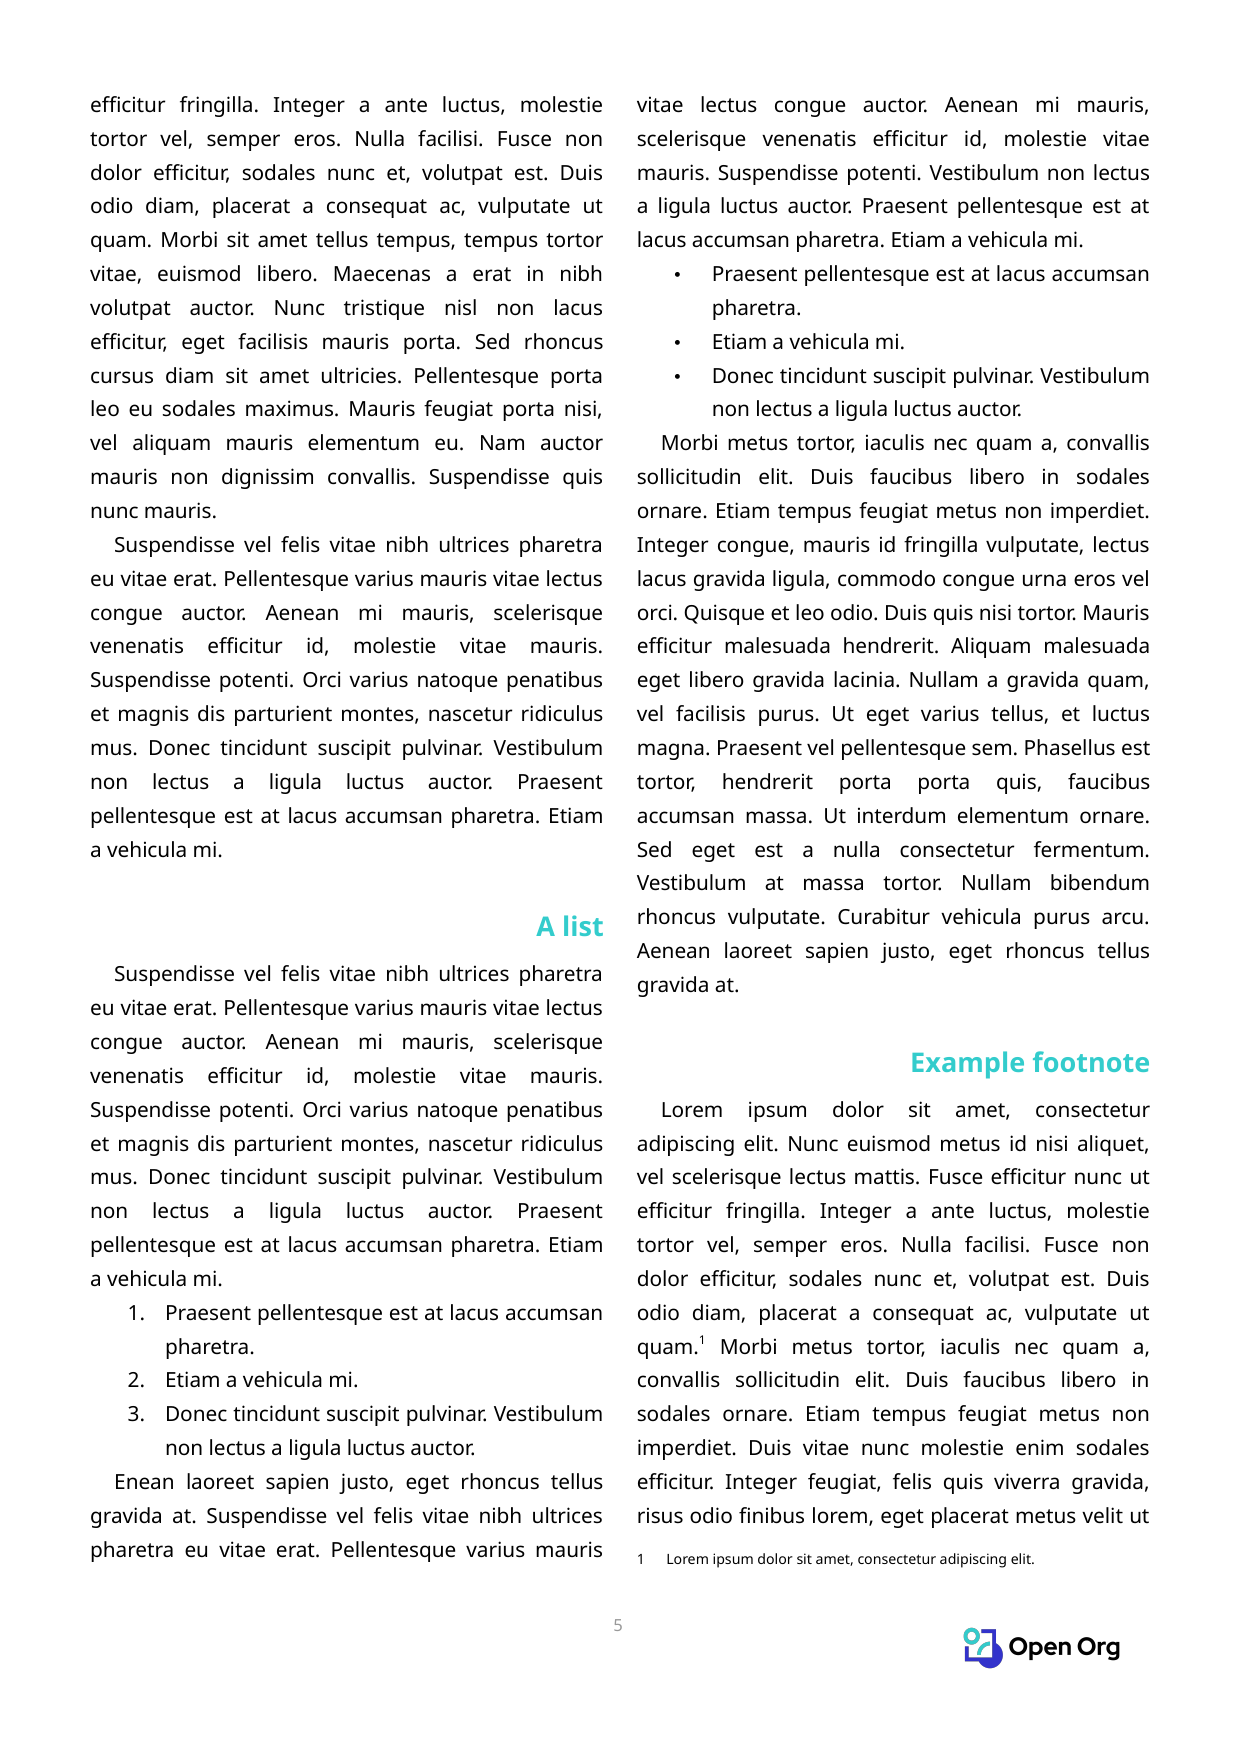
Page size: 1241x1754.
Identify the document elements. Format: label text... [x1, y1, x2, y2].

list Donec tincidunt suscipit pulvinar. Vestibulum non lectus a ligula luctus auctor. [674, 361, 1150, 423]
text Morbi metus tortor, iaculis nec quam a, convallis sollicitudin elit. Duis faucibus libero in sodales ornare. Etiam tempus feugiat metus non imperdiet. Integer congue, mauris id fringilla vulputate, lectus lacus gravida ligula, commodo congue urna eros vel orci. Quisque et leo odio. Duis quis nisi tortor. Mauris efficitur malesuada hendrerit. Aliquam malesuada eget libero gravida lacinia. Nullam a gravida quam, vel facilisis purus. Ut eget varius tellus, et luctus magna. Praesent vel pellentesque sem. Phasellus est tortor, hendrerit porta porta quis, faucibus accumsan massa. Ut interdum elementum ornare. Sed eget est a nulla consectetur fermentum. Vestibulum at massa tortor. Nullam bibendum rhoncus vulputate. Curabitur vehicula purus arcu. Aenean laoreet sapien justo, eget rhoncus tellus gravida at. [637, 428, 1150, 998]
text vitae lectus congue auctor. Aenean mi mauris, scelerisque venenatis efficitur id, molestie vitae mauris. Suspendisse potenti. Vestibulum non lectus a ligula luctus auctor. Praesent pellentesque est at lacus accumsan pharetra. Etiam a vehicula mi. [637, 90, 1150, 254]
picture [963, 1627, 1120, 1669]
text Lorem ipsum dolor sit amet, consectetur adipiscing elit. Nunc euismod metus id nisi aliquet, vel scelerisque lectus mattis. Fusce efficitur nunc ut efficitur fringilla. Integer a ante luctus, molestie tortor vel, semper eros. Nulla facilisi. Fusce non dolor efficitur, sodales nunc et, volutpat est. Duis odio diam, placerat a consequat ac, vulputate ut quam. Morbi metus tortor, iaculis nec quam a, convallis sollicitudin elit. Duis faucibus libero in sodales ornare. Etiam tempus feugiat metus non imperdiet. Duis vitae nunc molestie enim sodales efficitur. Integer feugiat, felis quis viverra gravida, risus odio finibus lorem, eget placerat metus velit ut [637, 1095, 1150, 1529]
text Suspendisse vel felis vitae nibh ultrices pharetra eu vitae erat. Pellentesque varius mauris vitae lectus congue auctor. Aenean mi mauris, scelerisque venenatis efficitur id, molestie vitae mauris. Suspendisse potenti. Orci varius natoque penatibus et magnis dis parturient montes, nascetur ridiculus mus. Donec tincidunt suscipit pulvinar. Vestibulum non lectus a ligula luctus auctor. Praesent pellentesque est at lacus accumsan pharetra. Etiam a vehicula mi. [90, 959, 604, 1292]
list Donec tincidunt suscipit pulvinar. Vestibulum non lectus a ligula luctus auctor. [127, 1399, 604, 1462]
list Etiam a vehicula mi. [674, 327, 1150, 355]
subtitle Example footnote [637, 1043, 1150, 1080]
text Enean laoreet sapien justo, eget rhoncus tellus gravida at. Suspendisse vel felis vitae nibh ultrices pharetra eu vitae erat. Pellentesque varius mauris [90, 1467, 604, 1563]
text Lorem ipsum dolor sit amet, consectetur adipiscing elit. [637, 1549, 1150, 1568]
text efficitur fringilla. Integer a ante luctus, molestie tortor vel, semper eros. Nulla facilisi. Fusce non dolor efficitur, sodales nunc et, volutpat est. Duis odio diam, placerat a consequat ac, vulputate ut quam. Morbi sit amet tellus tempus, tempus tortor vitae, euismod libero. Maecenas a erat in nibh volutpat auctor. Nunc tristique nisl non lacus efficitur, eget facilisis mauris porta. Sed rhoncus cursus diam sit amet ultricies. Pellentesque porta leo eu sodales maximus. Mauris feugiat porta nisi, vel aliquam mauris elementum eu. Nam auctor mauris non dignissim convallis. Suspendisse quis nunc mauris. [90, 90, 604, 524]
list Praesent pellentesque est at lacus accumsan pharetra. [674, 259, 1150, 321]
text Suspendisse vel felis vitae nibh ultrices pharetra eu vitae erat. Pellentesque varius mauris vitae lectus congue auctor. Aenean mi mauris, scelerisque venenatis efficitur id, molestie vitae mauris. Suspendisse potenti. Orci varius natoque penatibus et magnis dis parturient montes, nascetur ridiculus mus. Donec tincidunt suscipit pulvinar. Vestibulum non lectus a ligula luctus auctor. Praesent pellentesque est at lacus accumsan pharetra. Etiam a vehicula mi. [90, 530, 604, 863]
subtitle A list [90, 908, 604, 944]
list Praesent pellentesque est at lacus accumsan pharetra. [127, 1298, 604, 1360]
list Etiam a vehicula mi. [127, 1366, 604, 1394]
